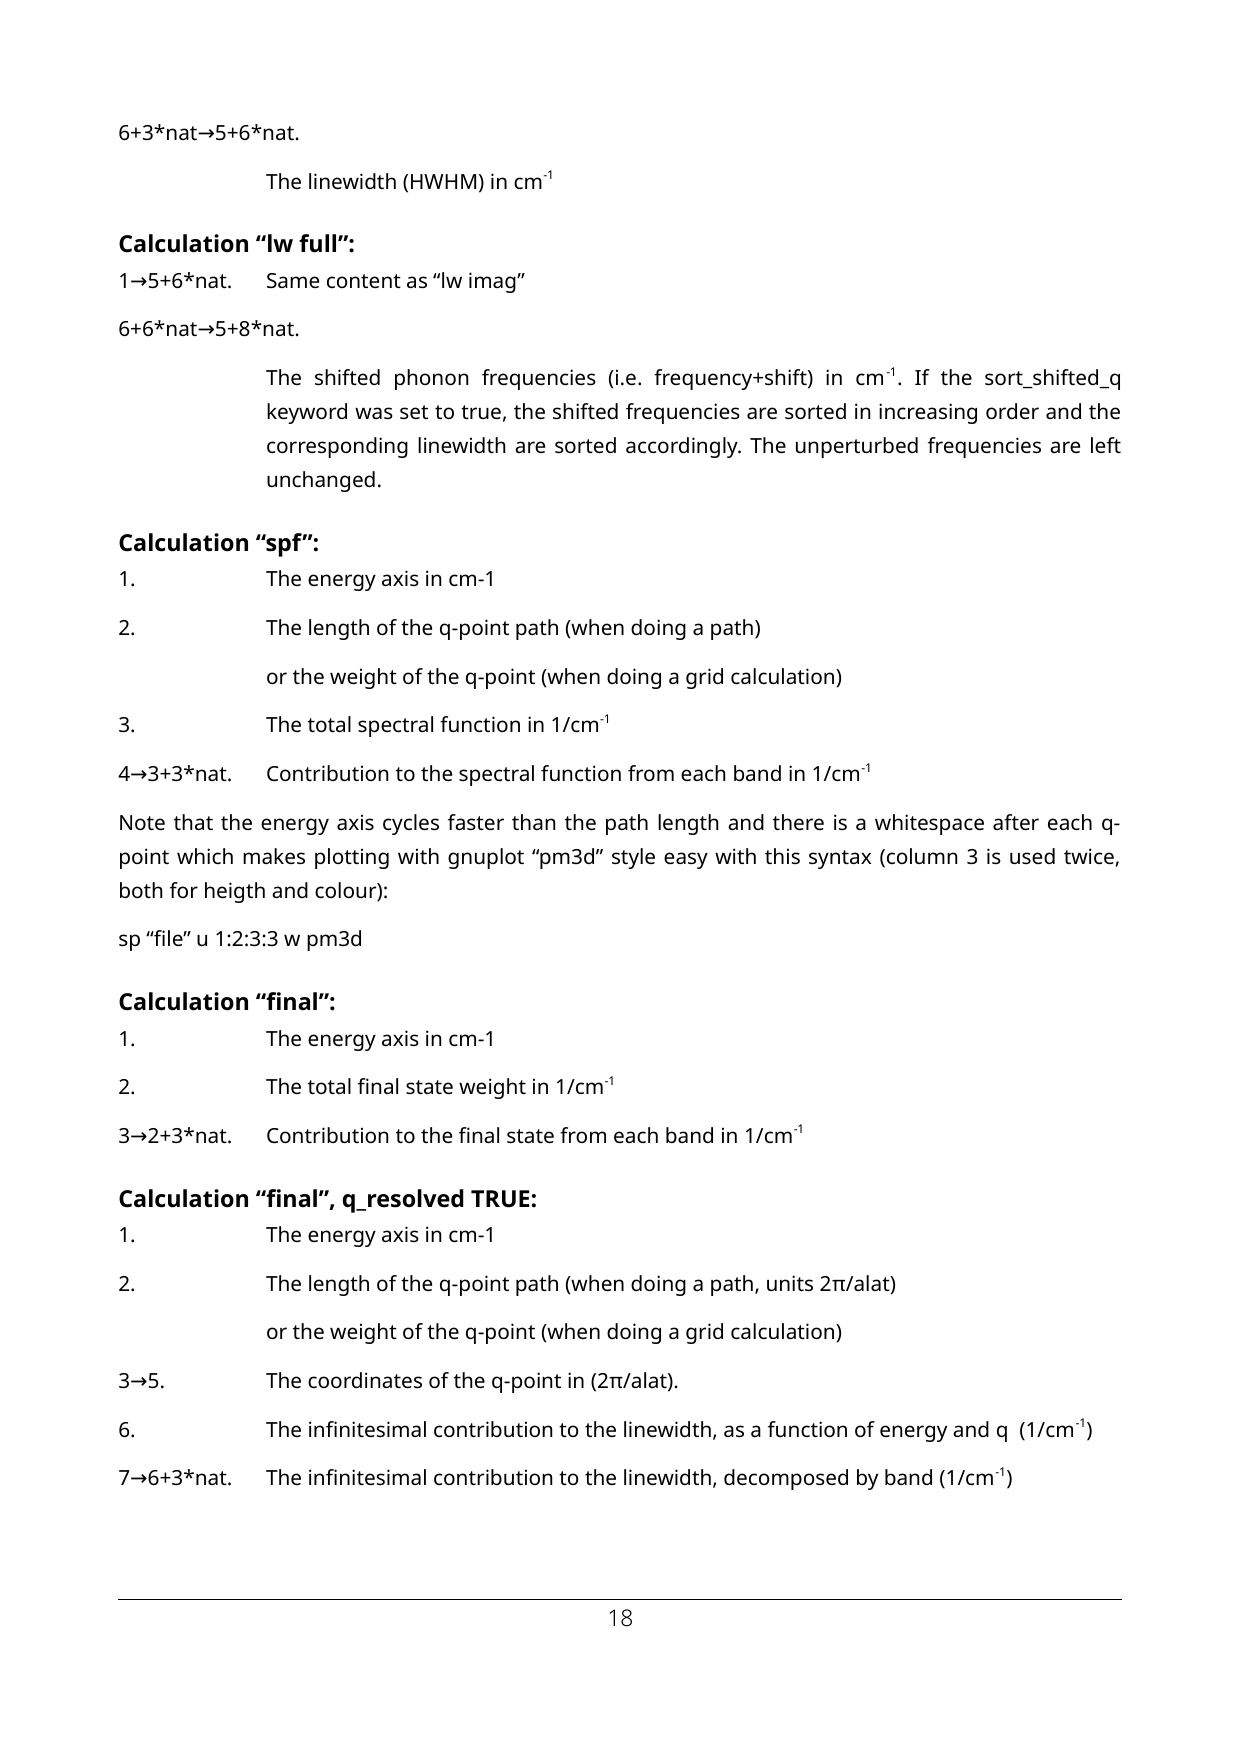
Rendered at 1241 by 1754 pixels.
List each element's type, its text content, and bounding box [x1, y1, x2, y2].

text 1→5+6*nat. Same content as “lw imag” [118, 266, 1122, 294]
text 3→5. The coordinates of the q-point in (2π/alat). [118, 1366, 1122, 1394]
subtitle Calculation “final”, q_resolved TRUE: [118, 1182, 1122, 1214]
subtitle Calculation “final”: [118, 986, 1122, 1017]
text 2. The total final state weight in 1/cm-1 [118, 1072, 1122, 1101]
text 6+6*nat→5+8*nat. [118, 314, 1122, 343]
text The linewidth (HWHM) in cm-1 [118, 167, 1122, 195]
text 1. The energy axis in cm-1 [118, 1220, 1122, 1249]
text 3→2+3*nat. Contribution to the final state from each band in 1/cm-1 [118, 1121, 1122, 1149]
text 2. The length of the q-point path (when doing a path) [118, 613, 1122, 642]
text 1. The energy axis in cm-1 [118, 1024, 1122, 1052]
text sp “file” u 1:2:3:3 w pm3d [118, 924, 1122, 953]
subtitle Calculation “lw full”: [118, 228, 1122, 260]
subtitle Calculation “spf”: [118, 527, 1122, 558]
text or the weight of the q-point (when doing a grid calculation) [118, 662, 1122, 690]
text Note that the energy axis cycles faster than the path length and there is a whitespace after each q-point which makes plotting with gnuplot “pm3d” style easy with this syntax (column 3 is used twice, both for heigth and colour): [118, 808, 1122, 904]
text 1. The energy axis in cm-1 [118, 564, 1122, 593]
text 6+3*nat→5+6*nat. [118, 118, 1122, 147]
text 4→3+3*nat. Contribution to the spectral function from each band in 1/cm-1 [118, 759, 1122, 788]
text 7→6+3*nat. The infinitesimal contribution to the linewidth, decomposed by band (1/cm-1) [118, 1463, 1122, 1492]
text 2. The length of the q-point path (when doing a path, units 2π/alat) [118, 1269, 1122, 1297]
text The shifted phonon frequencies (i.e. frequency+shift) in cm-1. If the sort_shifted_q keyword was set to true, the shifted frequencies are sorted in increasing order and the corresponding linewidth are sorted accordingly. The unperturbed frequencies are left unchanged. [266, 363, 1122, 494]
text 6. The infinitesimal contribution to the linewidth, as a function of energy and q (1/cm-1) [118, 1415, 1122, 1443]
text or the weight of the q-point (when doing a grid calculation) [118, 1317, 1122, 1346]
text 3. The total spectral function in 1/cm-1 [118, 711, 1122, 739]
